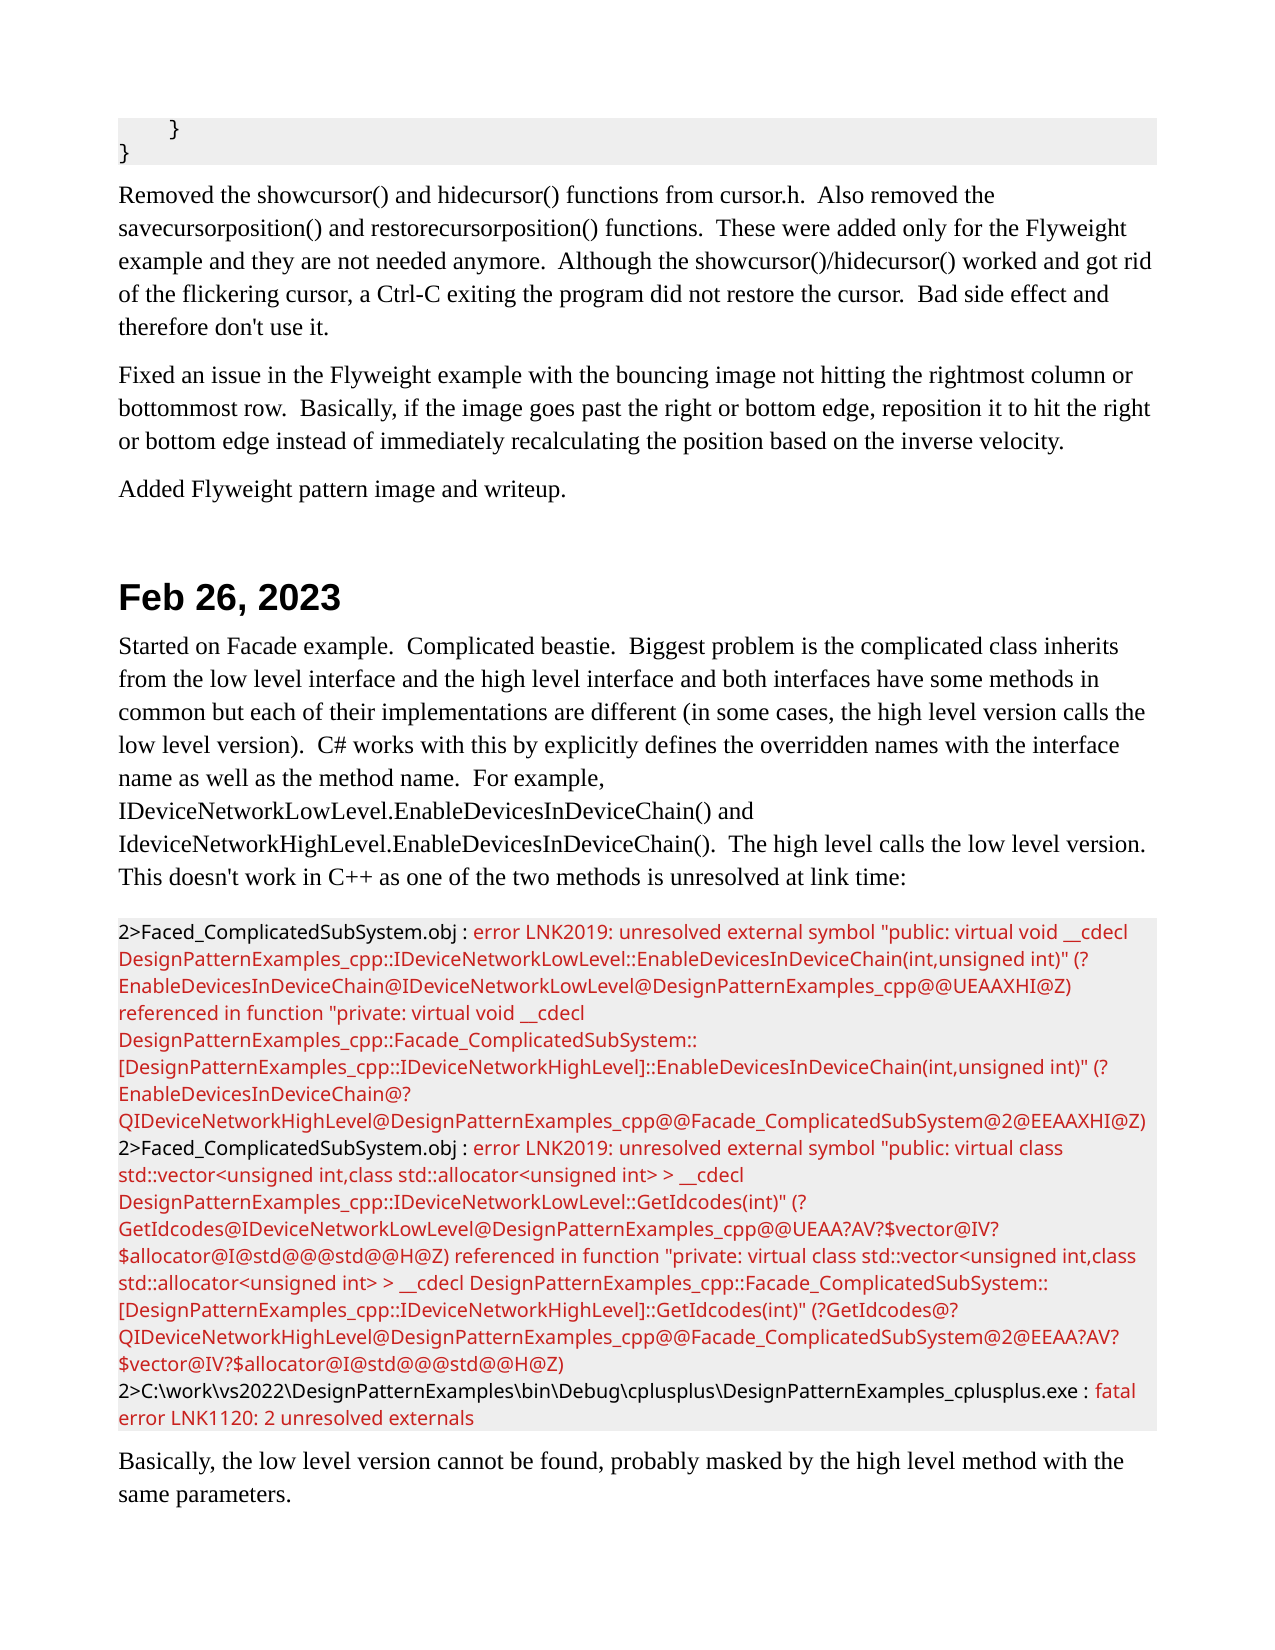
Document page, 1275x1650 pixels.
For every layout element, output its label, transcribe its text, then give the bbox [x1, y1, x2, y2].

text Basically, the low level version cannot be found, probably masked by the high level method with the same parameters. [118, 1446, 1157, 1508]
text } [118, 142, 1157, 165]
text Removed the showcursor() and hidecursor() functions from cursor.h. Also removed the savecursorposition() and restorecursorposition() functions. These were added only for the Flyweight example and they are not needed anymore. Although the showcursor()/hidecursor() worked and got rid of the flickering cursor, a Ctrl-C exiting the program did not restore the cursor. Bad side effect and therefore don't use it. [118, 180, 1157, 341]
subtitle Feb 26, 2023 [118, 575, 1157, 618]
text Added Flyweight pattern image and writeup. [118, 474, 1157, 502]
text 2>Faced_ComplicatedSubSystem.obj : error LNK2019: unresolved external symbol "public: virtual void __cdecl DesignPatternExamples_cpp::IDeviceNetworkLowLevel::EnableDevicesInDeviceChain(int,unsigned int)" (?EnableDevicesInDeviceChain@IDeviceNetworkLowLevel@DesignPatternExamples_cpp@@UEAAXHI@Z) referenced in function "private: virtual void __cdecl DesignPatternExamples_cpp::Facade_ComplicatedSubSystem::[DesignPatternExamples_cpp::IDeviceNetworkHighLevel]::EnableDevicesInDeviceChain(int,unsigned int)" (?EnableDevicesInDeviceChain@?QIDeviceNetworkHighLevel@DesignPatternExamples_cpp@@Facade_ComplicatedSubSystem@2@EEAAXHI@Z) [118, 918, 1157, 1134]
text 2>C:\work\vs2022\DesignPatternExamples\bin\Debug\cplusplus\DesignPatternExamples_cplusplus.exe : fatal error LNK1120: 2 unresolved externals [118, 1377, 1157, 1431]
text 2>Faced_ComplicatedSubSystem.obj : error LNK2019: unresolved external symbol "public: virtual class std::vector<unsigned int,class std::allocator<unsigned int> > __cdecl DesignPatternExamples_cpp::IDeviceNetworkLowLevel::GetIdcodes(int)" (?GetIdcodes@IDeviceNetworkLowLevel@DesignPatternExamples_cpp@@UEAA?AV?$vector@IV?$allocator@I@std@@@std@@H@Z) referenced in function "private: virtual class std::vector<unsigned int,class std::allocator<unsigned int> > __cdecl DesignPatternExamples_cpp::Facade_ComplicatedSubSystem::[DesignPatternExamples_cpp::IDeviceNetworkHighLevel]::GetIdcodes(int)" (?GetIdcodes@?QIDeviceNetworkHighLevel@DesignPatternExamples_cpp@@Facade_ComplicatedSubSystem@2@EEAA?AV?$vector@IV?$allocator@I@std@@@std@@H@Z) [118, 1134, 1157, 1377]
text Started on Facade example. Complicated beastie. Biggest problem is the complicated class inherits from the low level interface and the high level interface and both interfaces have some methods in common but each of their implementations are different (in some cases, the high level version calls the low level version). C# works with this by explicitly defines the overridden names with the interface name as well as the method name. For example, IDeviceNetworkLowLevel.EnableDevicesInDeviceChain() and IdeviceNetworkHighLevel.EnableDevicesInDeviceChain(). The high level calls the low level version. This doesn't work in C++ as one of the two methods is unresolved at link time: [118, 631, 1157, 891]
text Fixed an issue in the Flyweight example with the bouncing image not hitting the rightmost column or bottommost row. Basically, if the image goes past the right or bottom edge, reposition it to hit the right or bottom edge instead of immediately recalculating the position based on the inverse velocity. [118, 360, 1157, 455]
text } [118, 118, 1157, 142]
